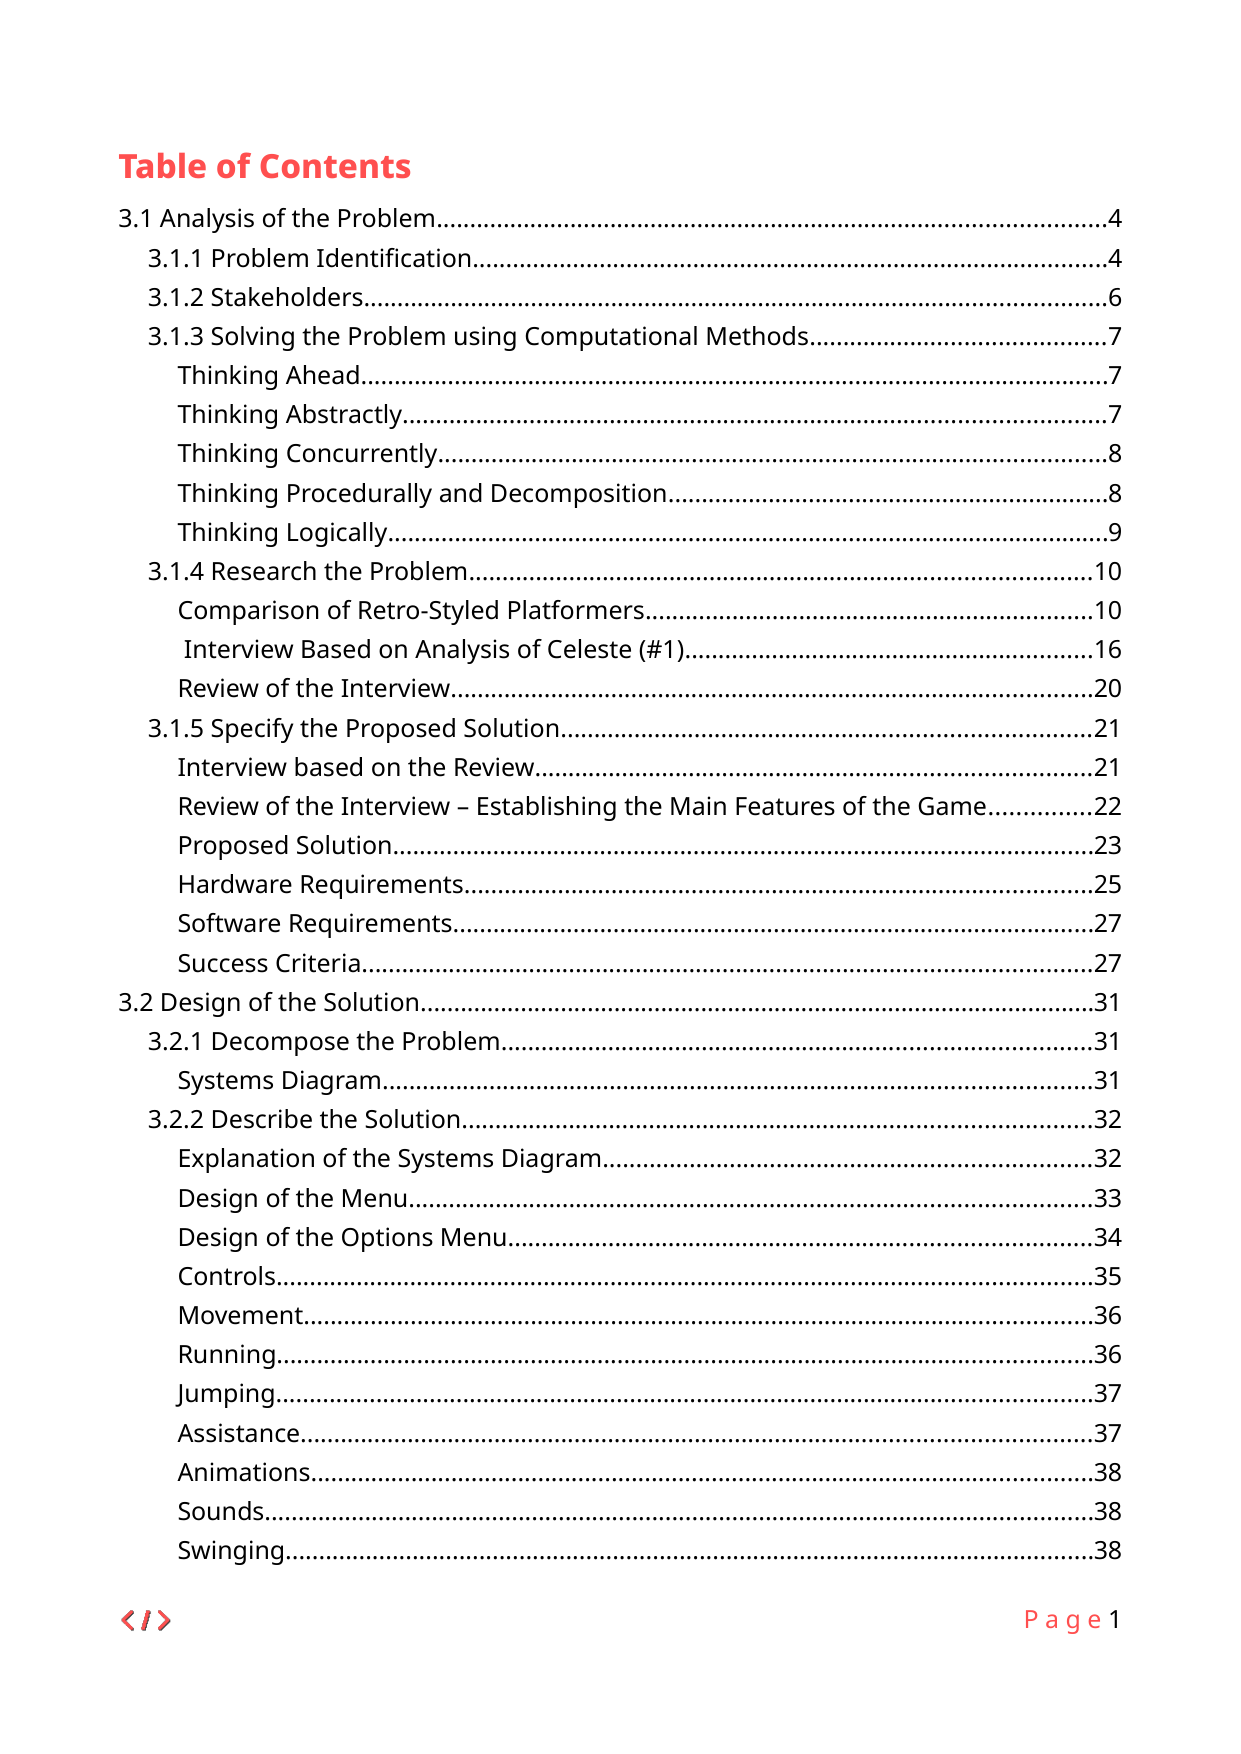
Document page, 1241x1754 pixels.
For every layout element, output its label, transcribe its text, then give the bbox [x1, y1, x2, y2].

text Proposed Solution 23 [177, 828, 1122, 862]
text Design of the Menu 33 [177, 1180, 1122, 1214]
text Jumping 37 [177, 1376, 1122, 1410]
text Thinking Concurrently 8 [177, 436, 1122, 470]
text Review of the Interview – Establishing the Main Features of the Game 22 [177, 788, 1122, 823]
text 3.1.5 Specify the Proposed Solution 21 [148, 710, 1122, 744]
text Thinking Ahead 7 [177, 358, 1122, 392]
text Running 36 [177, 1337, 1122, 1371]
text Thinking Logically 9 [177, 514, 1122, 548]
text Interview Based on Analysis of Celeste (#1) 16 [177, 632, 1122, 666]
text 3.1 Analysis of the Problem 4 [118, 201, 1122, 235]
text 3.2 Design of the Solution 31 [118, 984, 1122, 1018]
text Explanation of the Systems Diagram 32 [177, 1141, 1122, 1175]
text 3.1.2 Stakeholders 6 [148, 279, 1122, 313]
text Success Criteria 27 [177, 945, 1122, 979]
text Review of the Interview 20 [177, 671, 1122, 705]
text Interview based on the Review 21 [177, 749, 1122, 783]
text Movement 36 [177, 1298, 1122, 1332]
subtitle Table of Contents [118, 143, 1122, 188]
text 3.1.3 Solving the Problem using Computational Methods 7 [148, 318, 1122, 353]
text 3.2.1 Decompose the Problem 31 [148, 1023, 1122, 1058]
text Controls 35 [177, 1258, 1122, 1293]
text Design of the Options Menu 34 [177, 1219, 1122, 1253]
text Comparison of Retro-Styled Platformers 10 [177, 593, 1122, 627]
text Thinking Abstractly 7 [177, 397, 1122, 431]
text Systems Diagram 31 [177, 1063, 1122, 1097]
text Thinking Procedurally and Decomposition 8 [177, 475, 1122, 509]
picture [116, 1591, 175, 1649]
text Software Requirements 27 [177, 906, 1122, 940]
text Sounds 38 [177, 1493, 1122, 1528]
text 3.1.1 Problem Identification 4 [148, 240, 1122, 274]
text 3.2.2 Describe the Solution 32 [148, 1102, 1122, 1136]
text Hardware Requirements 25 [177, 867, 1122, 901]
text Assistance 37 [177, 1415, 1122, 1449]
text Swinging 38 [177, 1533, 1122, 1567]
text 3.1.4 Research the Problem 10 [148, 553, 1122, 588]
text Animations 38 [177, 1454, 1122, 1488]
